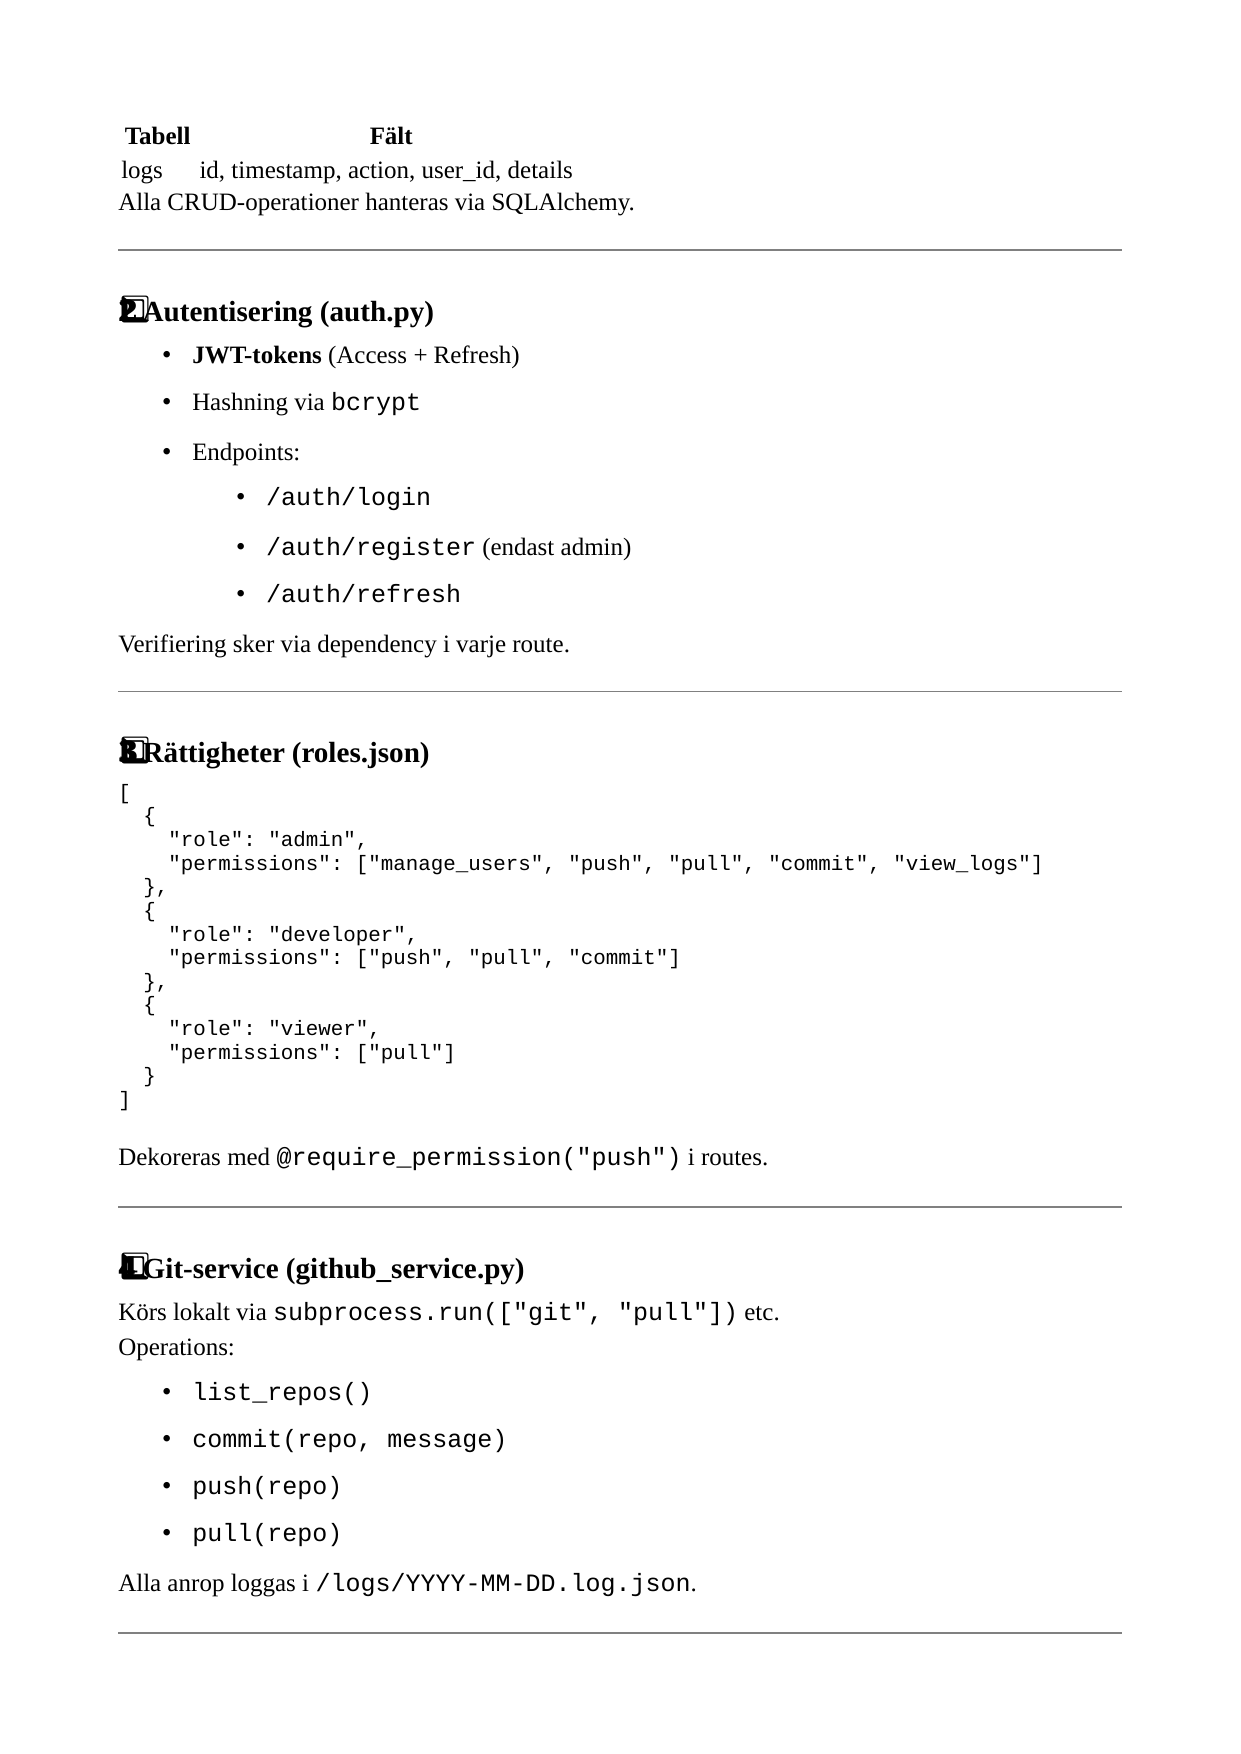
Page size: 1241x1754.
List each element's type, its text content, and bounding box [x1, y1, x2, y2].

text Dekoreras med @require_permission("push") i routes. [118, 1142, 1122, 1173]
subtitle 4️⃣ Git-service (github_service.py) [118, 1251, 1122, 1284]
text { [118, 900, 1122, 923]
text Alla CRUD-operationer hanteras via SQLAlchemy. [118, 187, 1122, 216]
subtitle 3️⃣ Rättigheter (roles.json) [118, 736, 1122, 769]
text "permissions": ["push", "pull", "commit"] [118, 947, 1122, 971]
text Alla anrop loggas i /logs/YYYY-MM-DD.log.json. [118, 1568, 1122, 1599]
text Verifiering sker via dependency i varje route. [118, 629, 1122, 658]
text "role": "admin", [118, 829, 1122, 853]
text "role": "viewer", [118, 1018, 1122, 1042]
list /auth/register (endast admin) [236, 532, 1122, 563]
text ] [118, 1089, 1122, 1113]
text }, [118, 876, 1122, 900]
table_cell logs [118, 153, 196, 187]
list /auth/refresh [236, 582, 1122, 610]
list pull(repo) [162, 1521, 1122, 1549]
text "role": "developer", [118, 923, 1122, 947]
text "permissions": ["pull"] [118, 1042, 1122, 1065]
list JWT-tokens (Access + Refresh) [162, 340, 1122, 368]
text [ [118, 782, 1122, 805]
table_header Fält [196, 118, 585, 153]
text "permissions": ["manage_users", "push", "pull", "commit", "view_logs"] [118, 853, 1122, 876]
text } [118, 1065, 1122, 1089]
text }, [118, 971, 1122, 994]
list push(repo) [162, 1474, 1122, 1502]
list Hashning via bcrypt [162, 387, 1122, 418]
text { [118, 994, 1122, 1018]
list Endpoints: [162, 437, 1122, 466]
text { [118, 805, 1122, 829]
list /auth/login [236, 485, 1122, 513]
text Körs lokalt via subprocess.run(["git", "pull"]) etc. Operations: [118, 1297, 1122, 1361]
table_cell id, timestamp, action, user_id, details [196, 153, 585, 187]
subtitle 2️⃣ Autentisering (auth.py) [118, 294, 1122, 327]
list list_repos() [162, 1380, 1122, 1408]
table_header Tabell [118, 118, 196, 153]
list commit(repo, message) [162, 1427, 1122, 1455]
